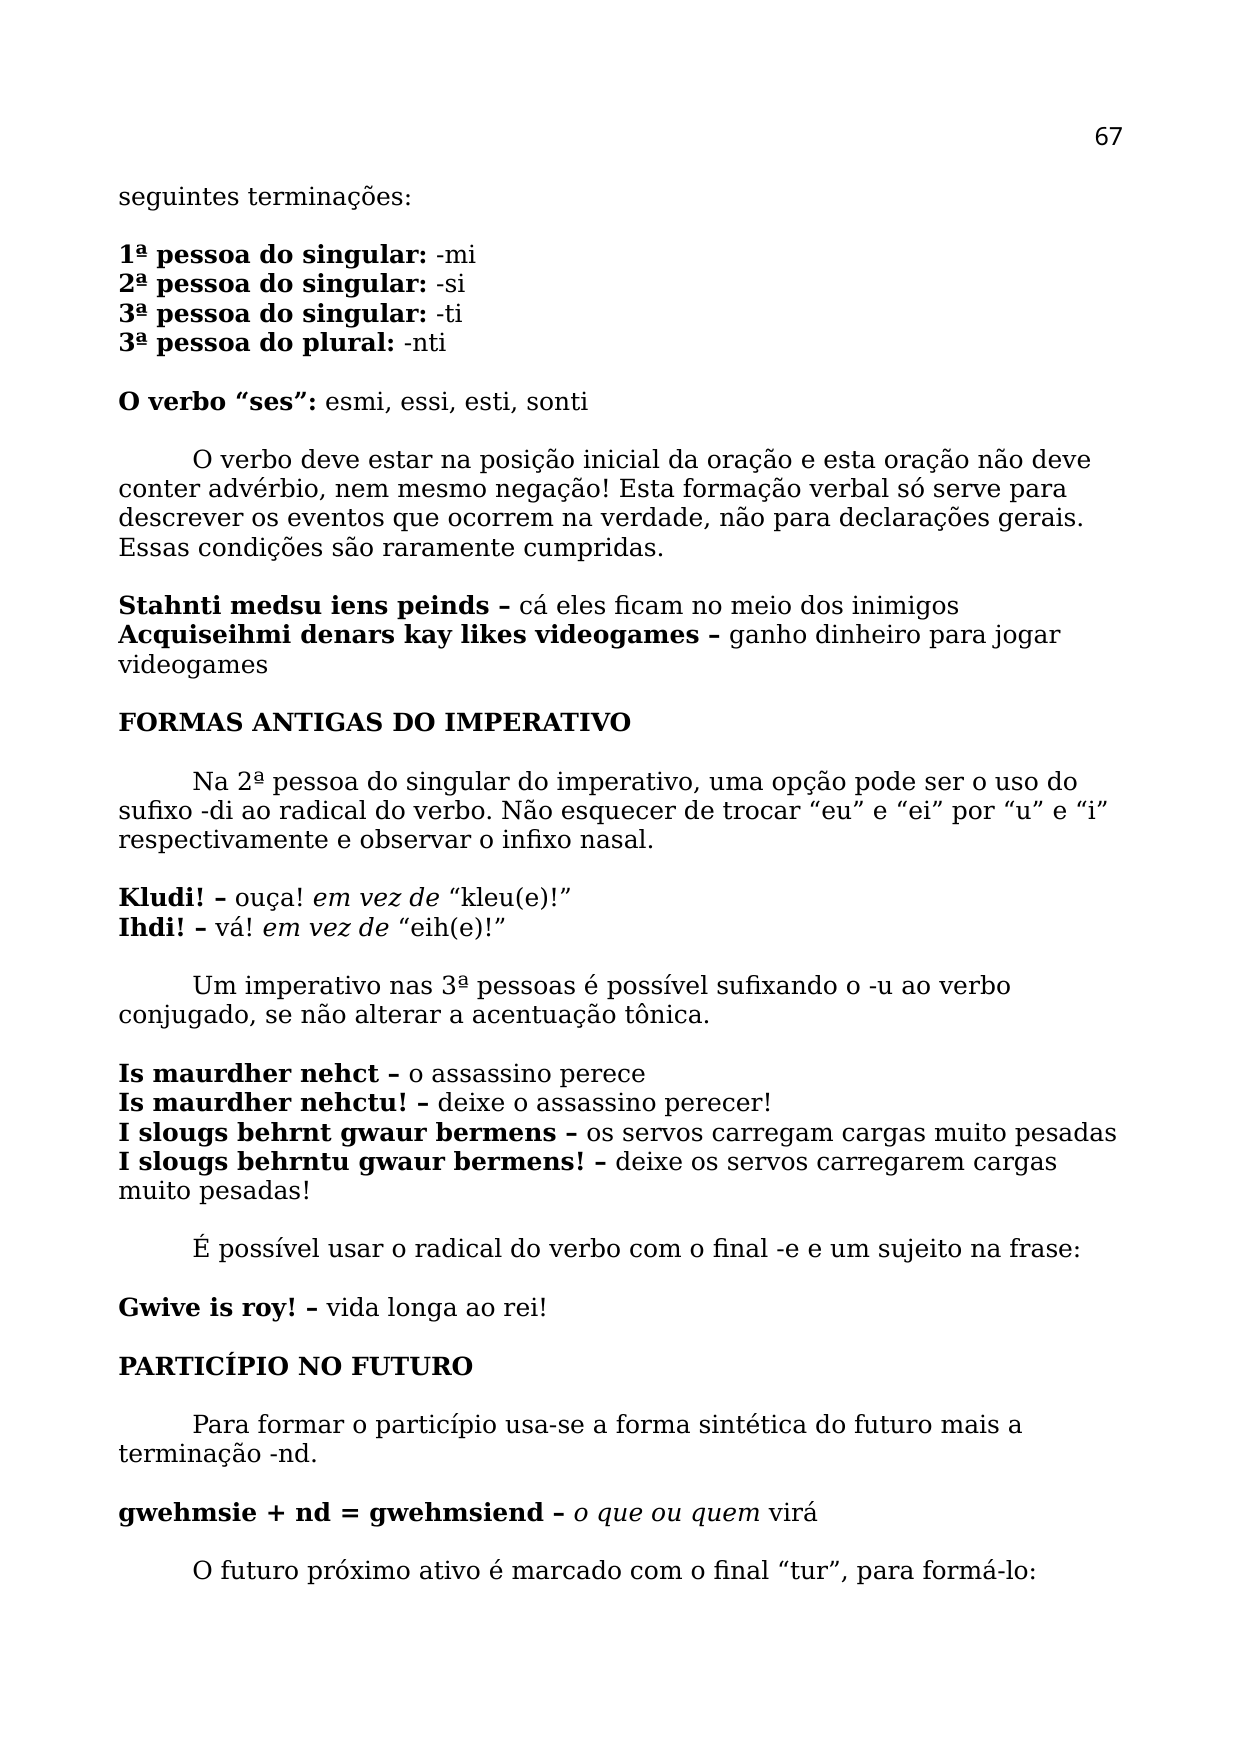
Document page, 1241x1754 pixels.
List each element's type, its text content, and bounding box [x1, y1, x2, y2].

text 1ª pessoa do singular: -mi [118, 240, 1123, 269]
text 3ª pessoa do plural: -nti [118, 328, 1123, 357]
text gwehmsie + nd = gwehmsiend – o que ou quem virá [118, 1497, 1123, 1527]
text seguintes terminações: [118, 182, 1123, 211]
text Para formar o particípio usa-se a forma sintética do futuro mais a terminação -nd. [118, 1410, 1123, 1468]
text Um imperativo nas 3ª pessoas é possível sufixando o -u ao verbo conjugado, se não alterar a acentuação tônica. [118, 971, 1123, 1029]
text Acquiseihmi denars kay likes videogames – ganho dinheiro para jogar videogames [118, 620, 1123, 679]
subtitle PARTICÍPIO NO FUTURO [118, 1351, 1123, 1381]
text O futuro próximo ativo é marcado com o final “tur”, para formá-lo: [118, 1556, 1123, 1585]
text Gwive is roy! – vida longa ao rei! [118, 1293, 1123, 1322]
text O verbo deve estar na posição inicial da oração e esta oração não deve conter advérbio, nem mesmo negação! Esta formação verbal só serve para descrever os eventos que ocorrem na verdade, não para declarações gerais. Essas condições são raramente cumpridas. [118, 445, 1123, 562]
text Na 2ª pessoa do singular do imperativo, uma opção pode ser o uso do sufixo -di ao radical do verbo. Não esquecer de trocar “eu” e “ei” por “u” e “i” respectivamente e observar o infixo nasal. [118, 767, 1123, 854]
text I slougs behrntu gwaur bermens! – deixe os servos carregarem cargas muito pesadas! [118, 1147, 1123, 1205]
text Kludi! – ouça! em vez de “kleu(e)!” [118, 883, 1123, 913]
subtitle FORMAS ANTIGAS DO IMPERATIVO [118, 708, 1123, 737]
text I slougs behrnt gwaur bermens – os servos carregam cargas muito pesadas [118, 1117, 1123, 1147]
text O verbo “ses”: esmi, essi, esti, sonti [118, 387, 1123, 416]
text É possível usar o radical do verbo com o final -e e um sujeito na frase: [118, 1234, 1123, 1264]
text Ihdi! – vá! em vez de “eih(e)!” [118, 913, 1123, 942]
text 3ª pessoa do singular: -ti [118, 299, 1123, 328]
text 2ª pessoa do singular: -si [118, 269, 1123, 299]
text Is maurdher nehctu! – deixe o assassino perecer! [118, 1088, 1123, 1117]
text Stahnti medsu iens peinds – cá eles ficam no meio dos inimigos [118, 591, 1123, 620]
text Is maurdher nehct – o assassino perece [118, 1059, 1123, 1088]
